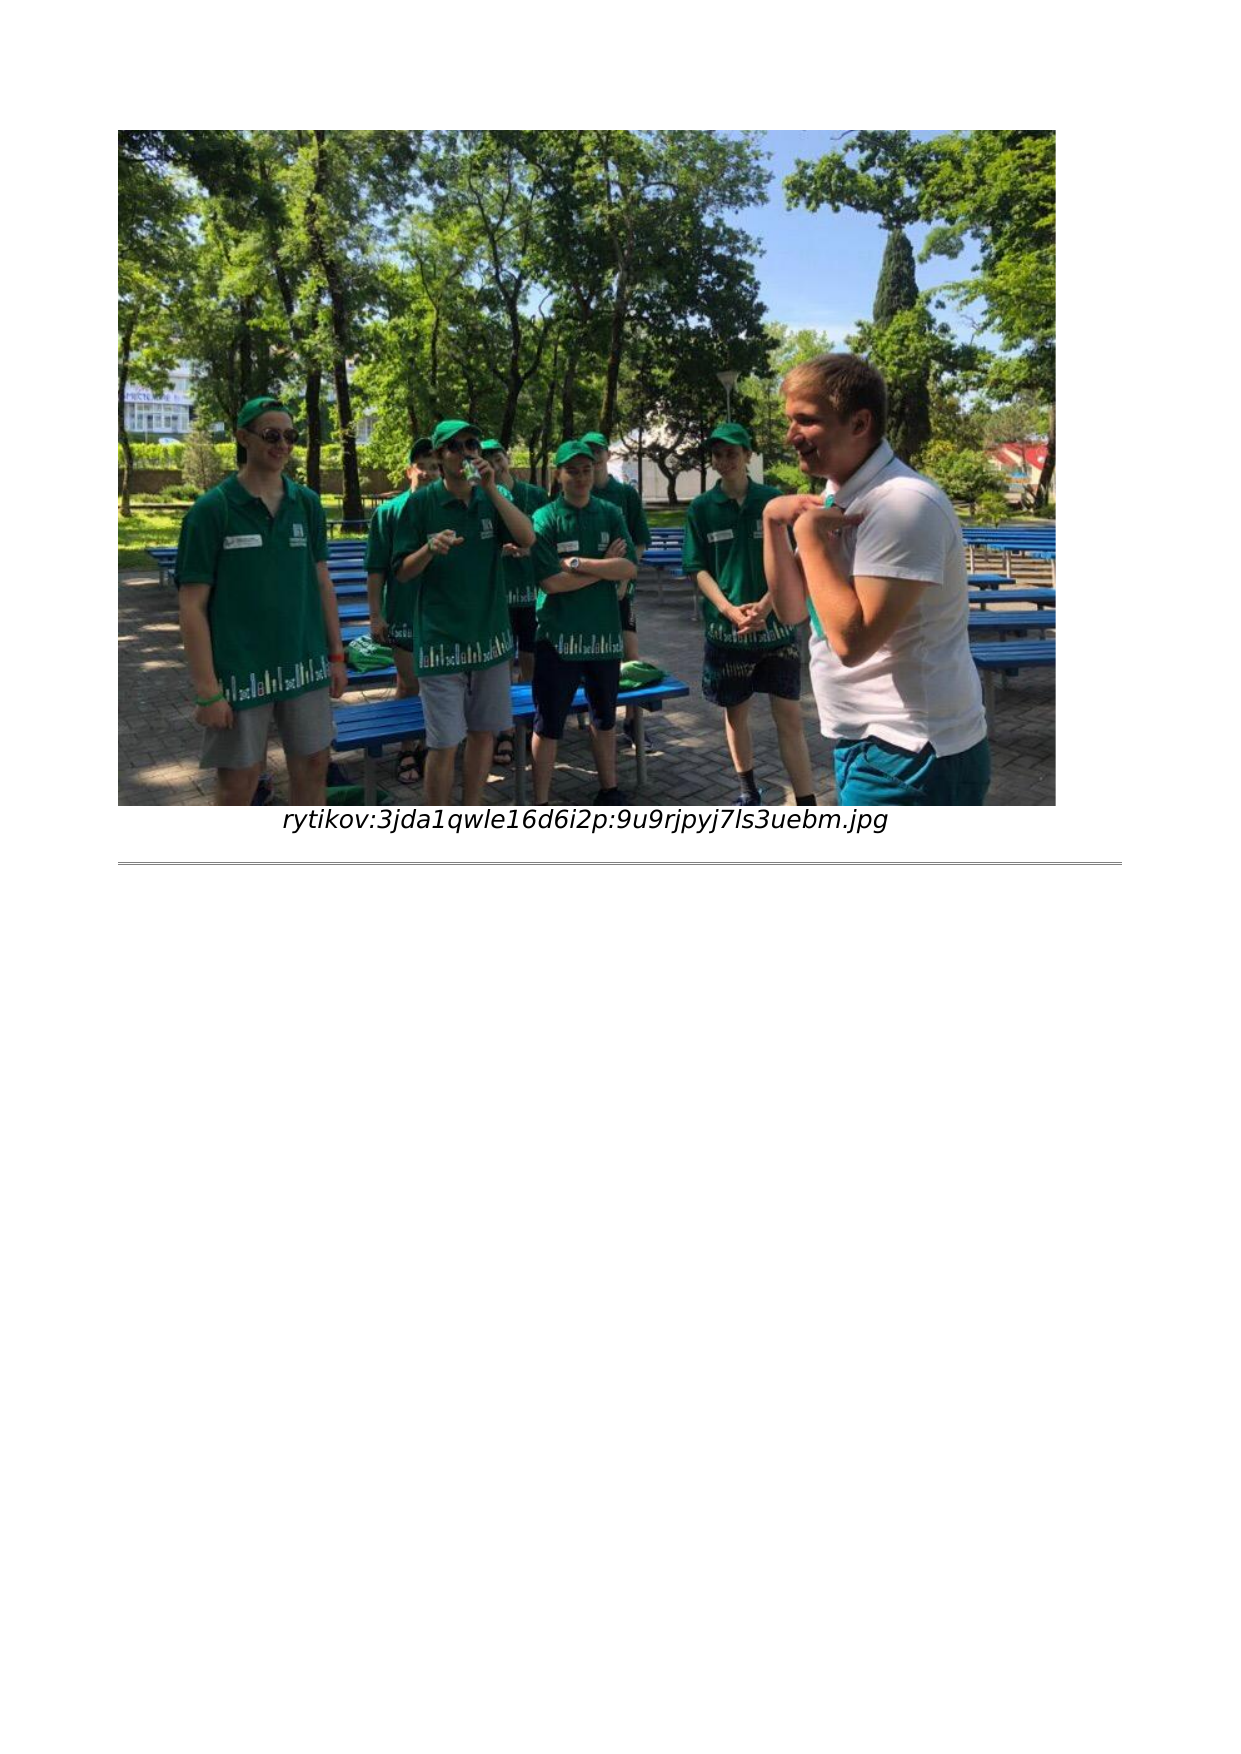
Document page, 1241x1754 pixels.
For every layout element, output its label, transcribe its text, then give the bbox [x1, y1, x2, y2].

picture [850, 793, 855, 806]
text rytikov:3jda1qwle16d6i2p:9u9rjpyj7ls3uebm.jpg [118, 806, 1056, 835]
picture [118, 130, 1056, 806]
